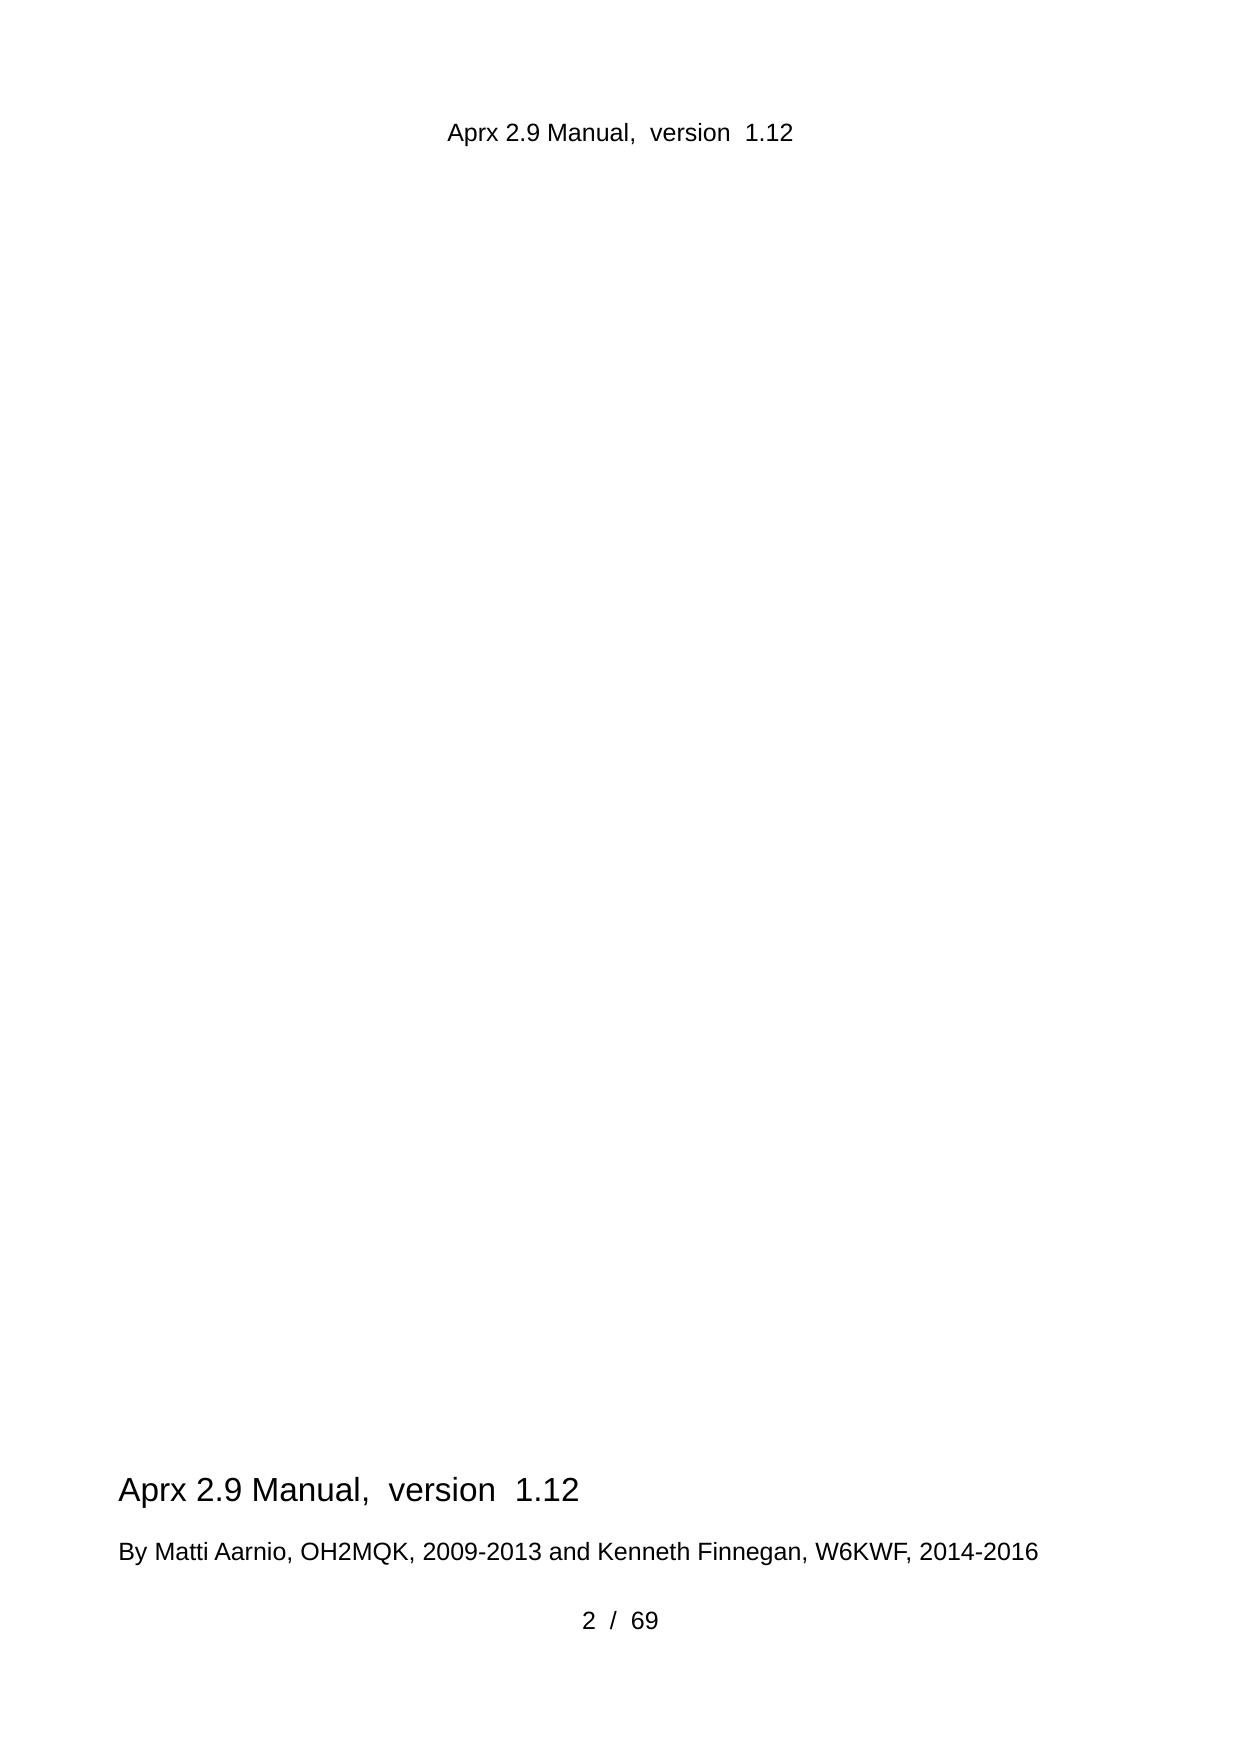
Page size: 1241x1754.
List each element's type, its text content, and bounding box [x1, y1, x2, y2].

text By Matti Aarnio, OH2MQK, 2009-2013 and Kenneth Finnegan, W6KWF, 2014-2016 [118, 1537, 1122, 1566]
text Aprx 2.9 Manual, version 1.12 [118, 1470, 1122, 1508]
